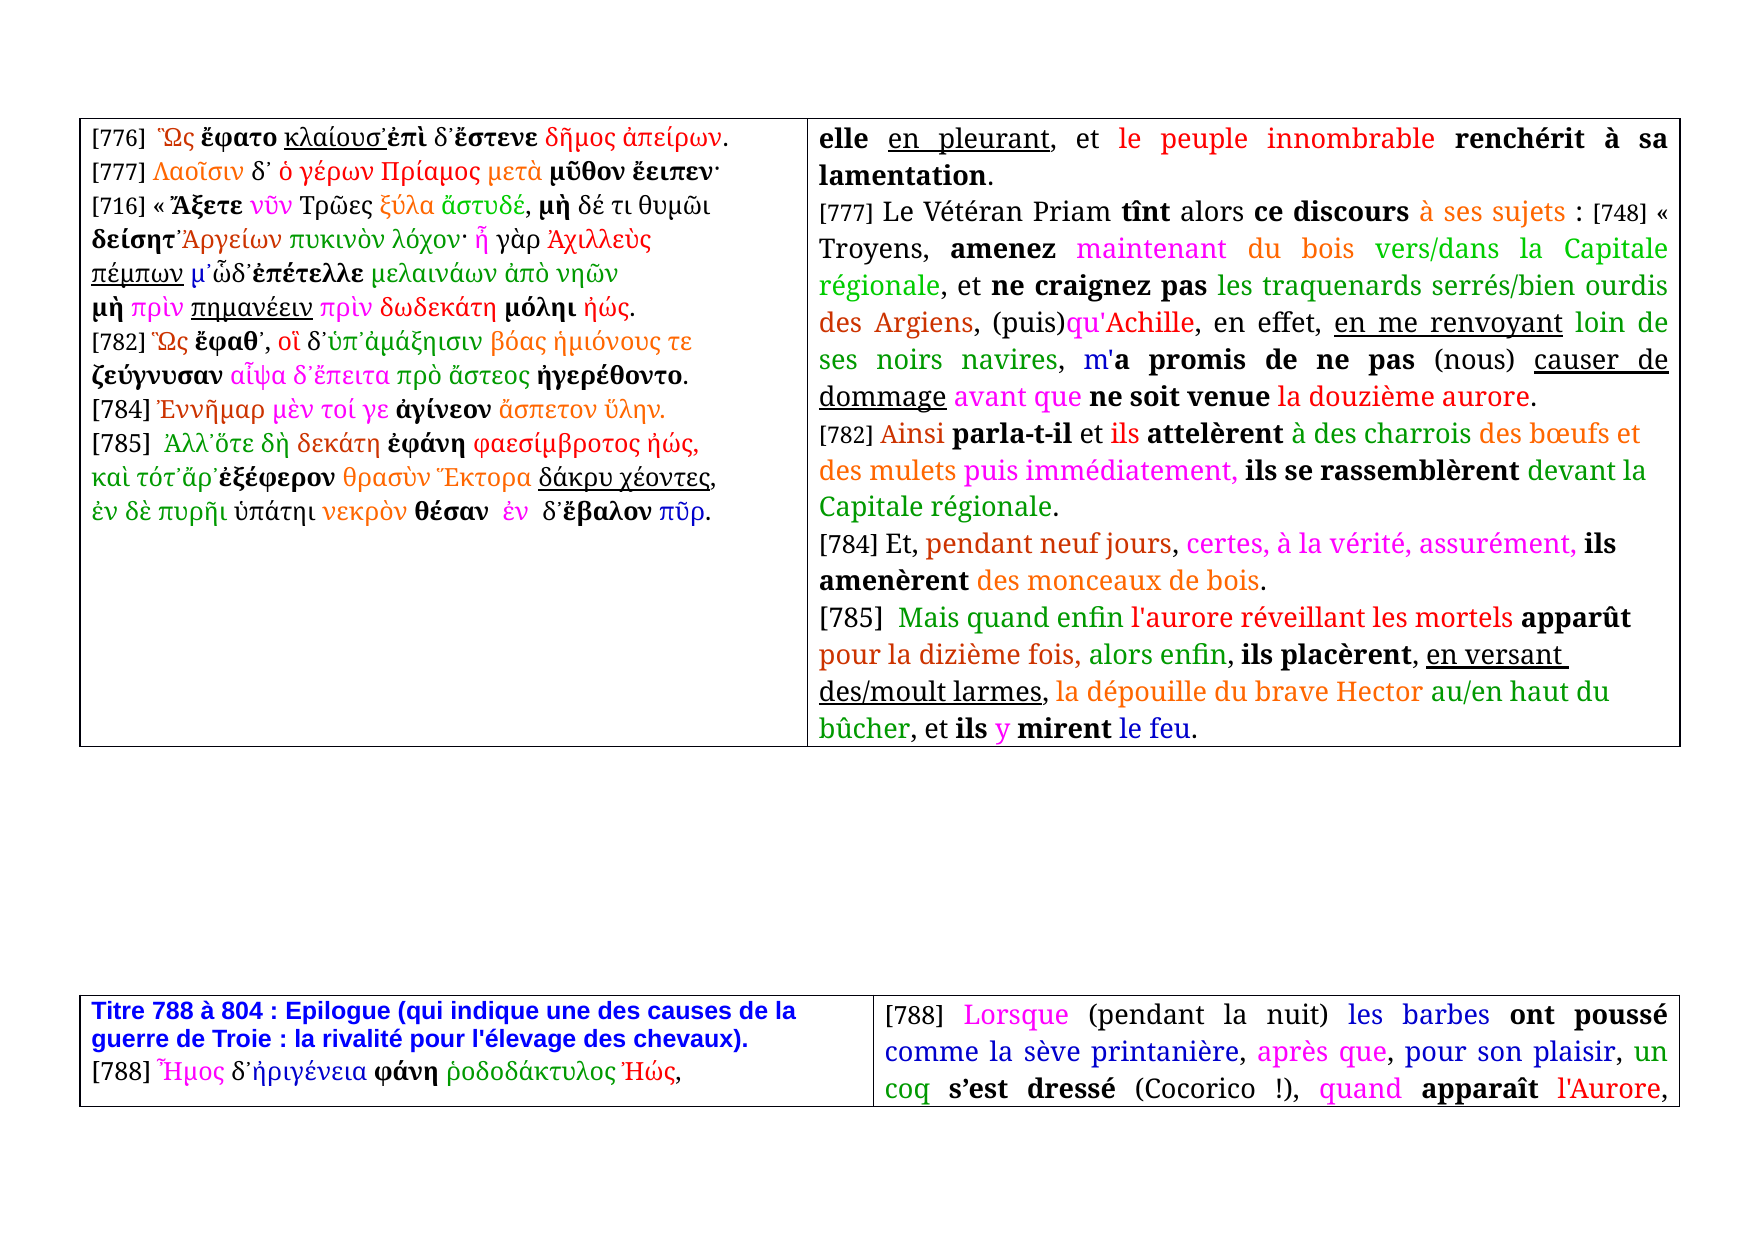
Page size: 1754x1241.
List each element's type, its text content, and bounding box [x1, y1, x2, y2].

table_header [788] Lorsque (pendant la nuit) les barbes ont poussé comme la sève printanière, après que, pour son plaisir, un coq s’est dressé (Cocorico !), quand apparaît l'Aurore, [874, 996, 1679, 1106]
table_header [776] Ὣς ἔφατο κλαίουσ᾽ἐπὶ δ᾽ἔστενε δῆμος ἀπείρων. [777] Λαοῖσιν δ᾽ ὁ γέρων Πρίαμος μετὰ μῦθον ἔειπεν· [716] « Ἄξετε νῦν Τρῶες ξύλα ἄστυδέ, μὴ δέ τι θυμῶι δείσητ᾽Ἀργείων πυκινὸν λόχον· ἦ γὰρ Ἀχιλλεὺς πέμπων μ᾽ὧδ᾽ἐπέτελλε μελαινάων ἀπὸ νηῶν μὴ πρὶν πημανέειν πρὶν δωδεκάτη μόληι ἠώς. [782] Ὣς ἔφαθ᾽, οἳ δ᾽ὑπ᾽ἀμάξηισιν βόας ἡμιόνους τε ζεύγνυσαν αἶψα δ᾽ἔπειτα πρὸ ἄστεος ἠγερέθοντο. [784] Ἐννῆμαρ μὲν τοί γε ἀγίνεον ἄσπετον ὕλην. [785] Ἀλλ᾽ὅτε δὴ δεκάτη ἐφάνη φαεσίμβροτος ἠώς, καὶ τότ᾽ἄρ᾽ἐξέφερον θρασὺν Ἕκτορα δάκρυ χέοντες, ἐν δὲ πυρῆι ὑπάτηι νεκρὸν θέσαν ἐν δ᾽ἔβαλον πῦρ. [81, 119, 807, 746]
table_header Titre 788 à 804 : Epilogue (qui indique une des causes de la guerre de Troie : la rivalité pour l'élevage des chevaux). [788] Ἦμος δ᾽ἠριγένεια φάνη ῥοδοδάκτυλος Ἠώς, [81, 996, 873, 1106]
table_header elle en pleurant, et le peuple innombrable renchérit à sa lamentation. [777] Le Vétéran Priam tînt alors ce discours à ses sujets : [748] « Troyens, amenez maintenant du bois vers/dans la Capitale régionale, et ne craignez pas les traquenards serrés/bien ourdis des Argiens, (puis)qu'Achille, en effet, en me renvoyant loin de ses noirs navires, m'a promis de ne pas (nous) causer de dommage avant que ne soit venue la douzième aurore. [782] Ainsi parla-t-il et ils attelèrent à des charrois des bœufs et des mulets puis immédiatement, ils se rassemblèrent devant la Capitale régionale. [784] Et, pendant neuf jours, certes, à la vérité, assurément, ils amenèrent des monceaux de bois. [785] Mais quand enfin l'aurore réveillant les mortels apparût pour la dizième fois, alors enfin, ils placèrent, en versant des/moult larmes, la dépouille du brave Hector au/en haut du bûcher, et ils y mirent le feu. [808, 119, 1679, 746]
